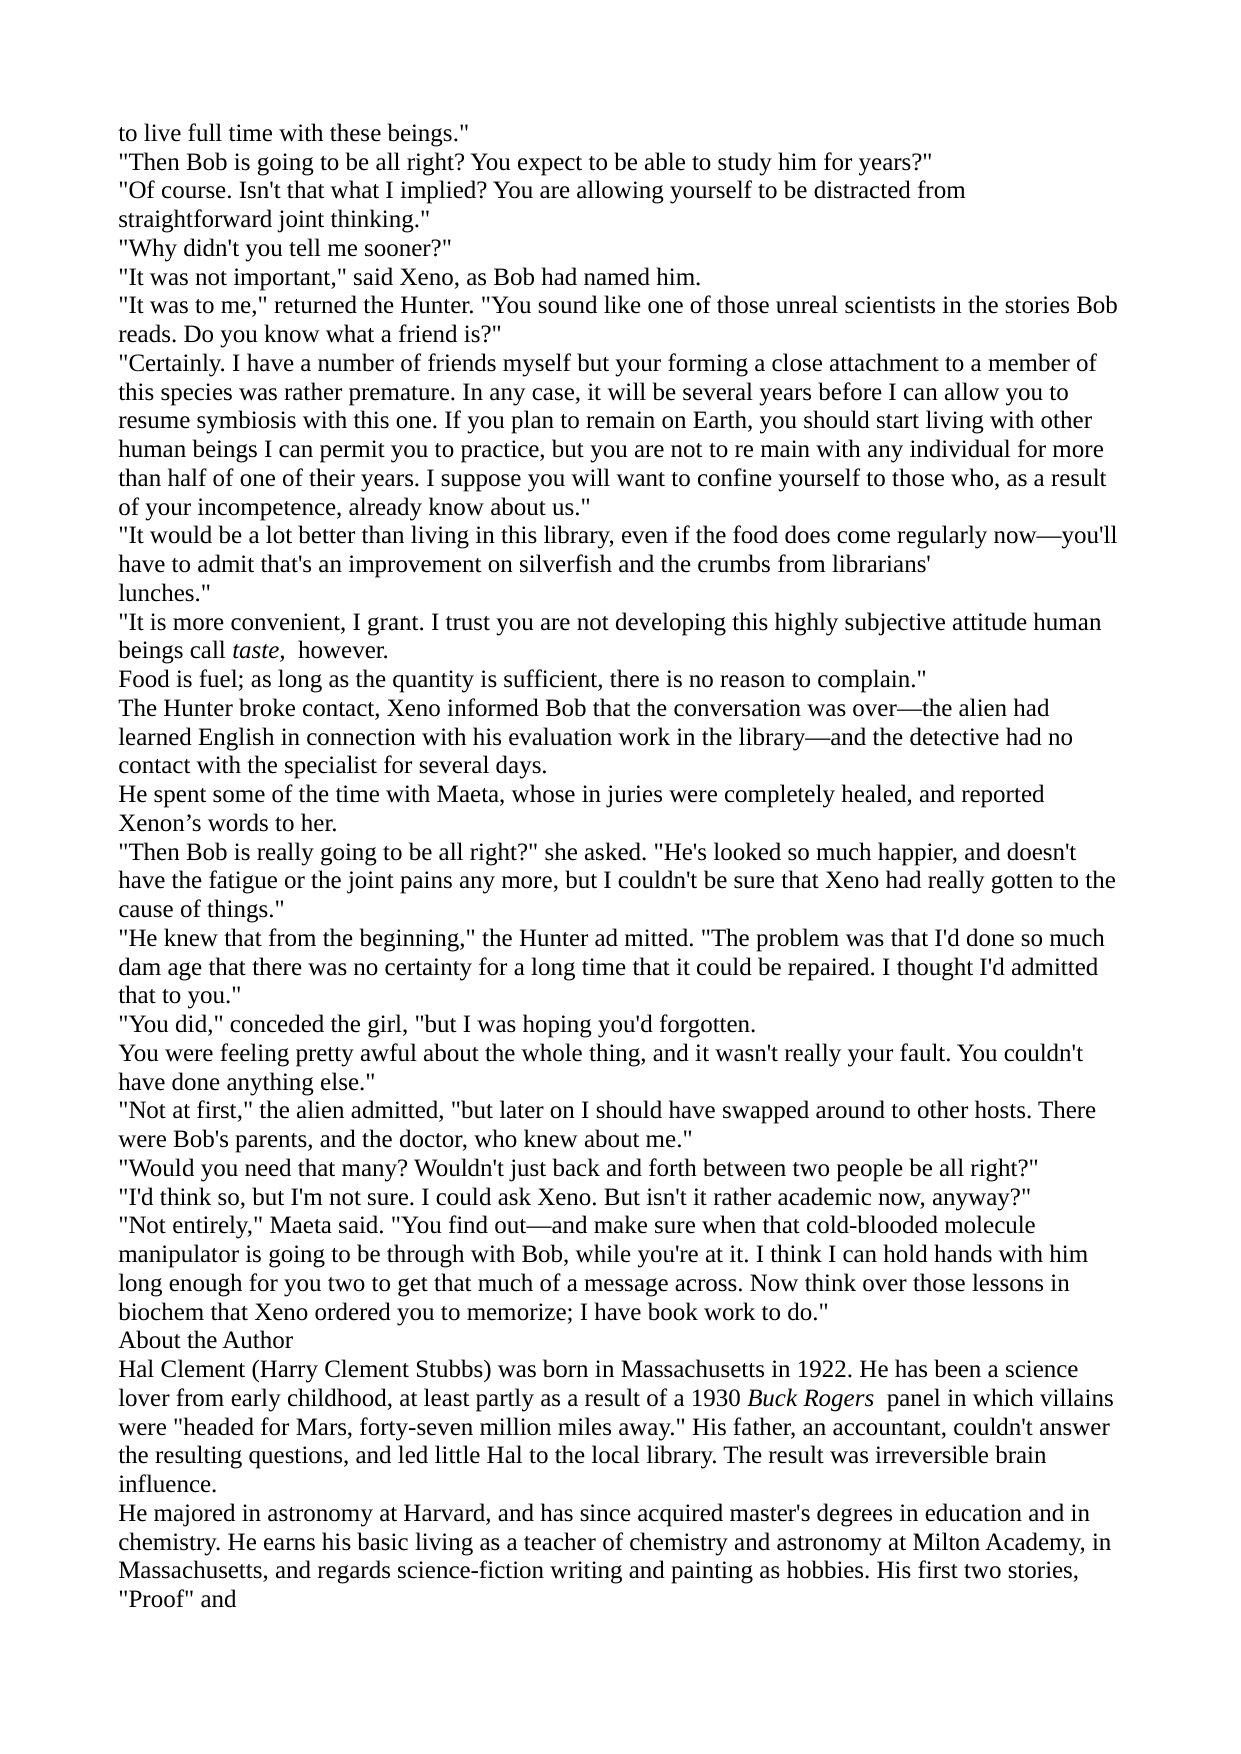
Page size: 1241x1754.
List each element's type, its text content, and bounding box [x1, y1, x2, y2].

text "Then Bob is really going to be all right?" she asked. "He's looked so much happier, and doesn't have the fatigue or the joint pains any more, but I couldn't be sure that Xeno had really gotten to the cause of things." [118, 837, 1122, 923]
text You were feeling pretty awful about the whole thing, and it wasn't really your fault. You couldn't have done anything else." [118, 1038, 1122, 1096]
text "Why didn't you tell me sooner?" [118, 233, 1122, 262]
text The Hunter broke contact, Xeno informed Bob that the conversation was over—the alien had learned English in connection with his evaluation work in the library—and the detective had no contact with the specialist for several days. [118, 693, 1122, 779]
text "It was to me," returned the Hunter. "You sound like one of those unreal scientists in the stories Bob reads. Do you know what a friend is?" [118, 291, 1122, 348]
text He spent some of the time with Maeta, whose in juries were completely healed, and reported Xenon’s words to her. [118, 779, 1122, 837]
text "It was not important," said Xeno, as Bob had named him. [118, 262, 1122, 291]
text "He knew that from the beginning," the Hunter ad mitted. "The problem was that I'd done so much dam age that there was no certainty for a long time that it could be repaired. I thought I'd admitted that to you." [118, 923, 1122, 1009]
text "Certainly. I have a number of friends myself but your forming a close attachment to a member of this species was rather premature. In any case, it will be several years before I can allow you to resume symbiosis with this one. If you plan to remain on Earth, you should start living with other human beings I can permit you to practice, but you are not to re main with any individual for more than half of one of their years. I suppose you will want to confine yourself to those who, as a result of your incompetence, already know about us." [118, 348, 1122, 521]
text "Would you need that many? Wouldn't just back and forth between two people be all right?" [118, 1153, 1122, 1182]
text "I'd think so, but I'm not sure. I could ask Xeno. But isn't it rather academic now, anyway?" [118, 1182, 1122, 1211]
text "Then Bob is going to be all right? You expect to be able to study him for years?" [118, 147, 1122, 176]
text Hal Clement (Harry Clement Stubbs) was born in Massachusetts in 1922. He has been a science lover from early childhood, at least partly as a result of a 1930 Buck Rogers panel in which villains were "headed for Mars, forty-seven million miles away." His father, an accountant, couldn't answer the resulting questions, and led little Hal to the local library. The result was irreversible brain influence. [118, 1354, 1122, 1498]
text "It would be a lot better than living in this library, even if the food does come regularly now—you'll have to admit that's an improvement on silverfish and the crumbs from librarians' [118, 521, 1122, 578]
text lunches." [118, 578, 1122, 607]
text "Not at first," the alien admitted, "but later on I should have swapped around to other hosts. There were Bob's parents, and the doctor, who knew about me." [118, 1096, 1122, 1153]
text "Of course. Isn't that what I implied? You are allowing yourself to be distracted from straightforward joint thinking." [118, 176, 1122, 233]
text "You did," conceded the girl, "but I was hoping you'd forgotten. [118, 1009, 1122, 1038]
text About the Author [118, 1326, 1122, 1354]
text "It is more convenient, I grant. I trust you are not developing this highly subjective attitude human beings call taste, however. [118, 607, 1122, 664]
text "Not entirely," Maeta said. "You find out—and make sure when that cold-blooded molecule manipulator is going to be through with Bob, while you're at it. I think I can hold hands with him long enough for you two to get that much of a message across. Now think over those lessons in biochem that Xeno ordered you to memorize; I have book work to do." [118, 1211, 1122, 1326]
text to live full time with these beings." [118, 118, 1122, 147]
text He majored in astronomy at Harvard, and has since acquired master's degrees in education and in chemistry. He earns his basic living as a teacher of chemistry and astronomy at Milton Academy, in Massachusetts, and regards science-fiction writing and painting as hobbies. His first two stories, "Proof" and [118, 1498, 1122, 1613]
text Food is fuel; as long as the quantity is sufficient, there is no reason to complain." [118, 664, 1122, 693]
